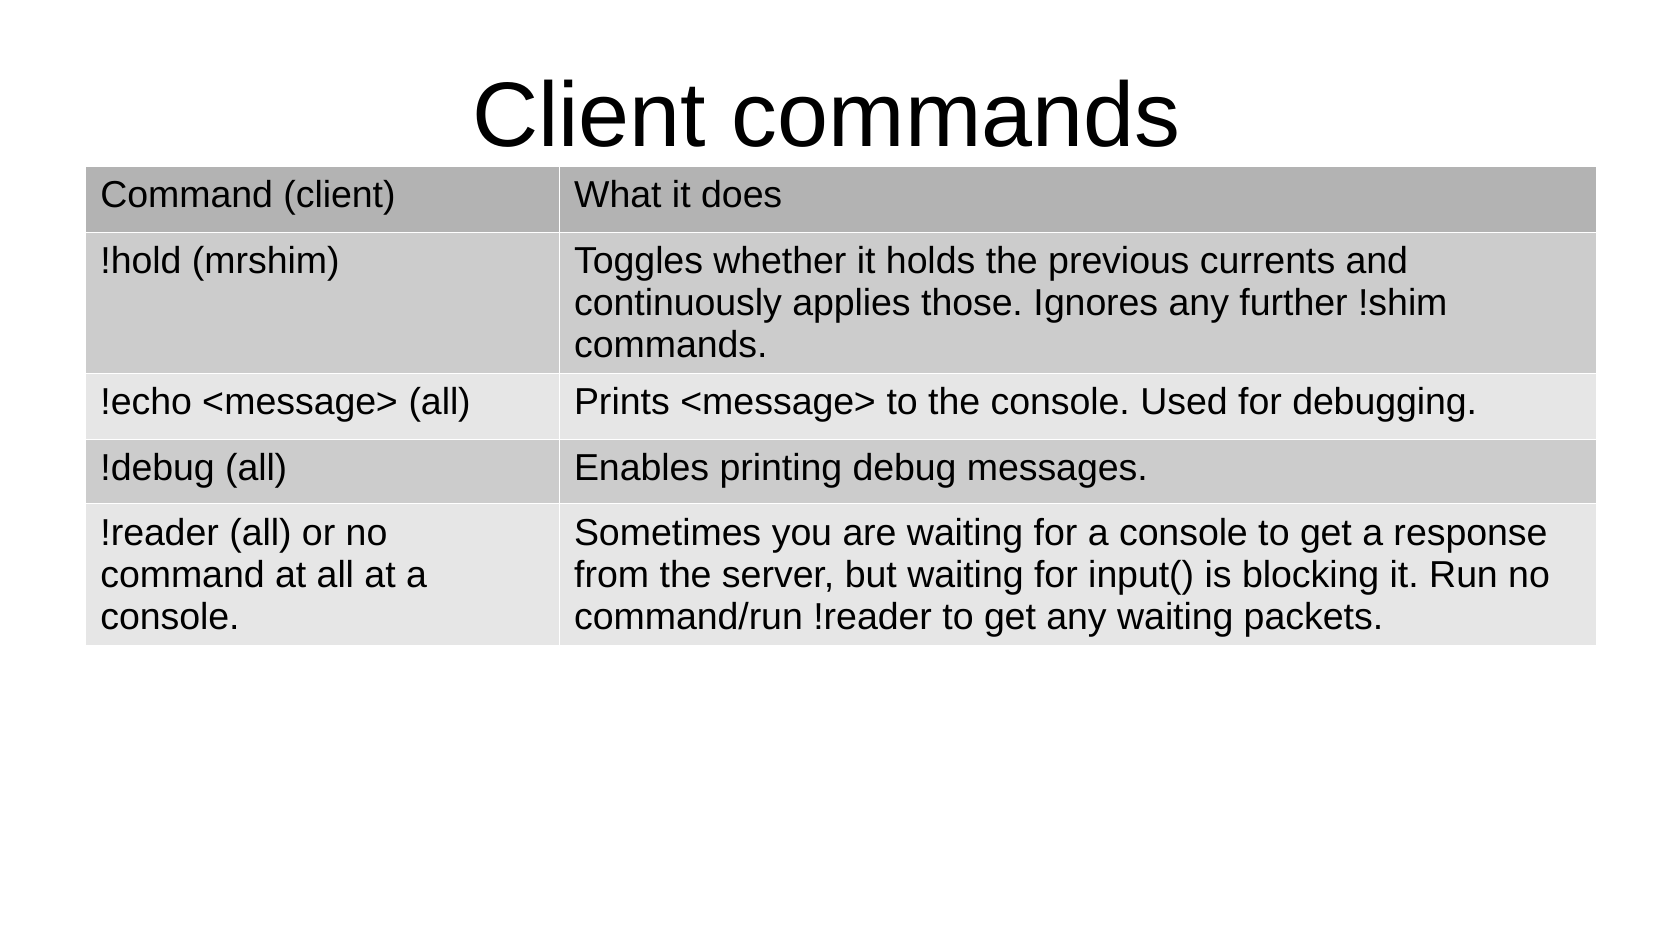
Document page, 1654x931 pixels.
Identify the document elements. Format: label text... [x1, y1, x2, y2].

table_header Command (client) [86, 167, 559, 232]
table_cell Sometimes you are waiting for a console to get a response from the server, but waiting for input() is blocking it. Run no command/run !reader to get any waiting packets. [560, 504, 1596, 645]
table_cell !debug (all) [86, 440, 559, 503]
table_cell Toggles whether it holds the previous currents and continuously applies those. Ignores any further !shim commands. [560, 233, 1596, 373]
title Client commands [82, 37, 1571, 193]
table_cell !reader (all) or no command at all at a console. [86, 504, 559, 645]
table_cell Prints <message> to the console. Used for debugging. [560, 374, 1596, 439]
table_cell !echo <message> (all) [86, 374, 559, 439]
table_cell Enables printing debug messages. [560, 440, 1596, 503]
table_cell !hold (mrshim) [86, 233, 559, 373]
table_header What it does [560, 167, 1596, 232]
